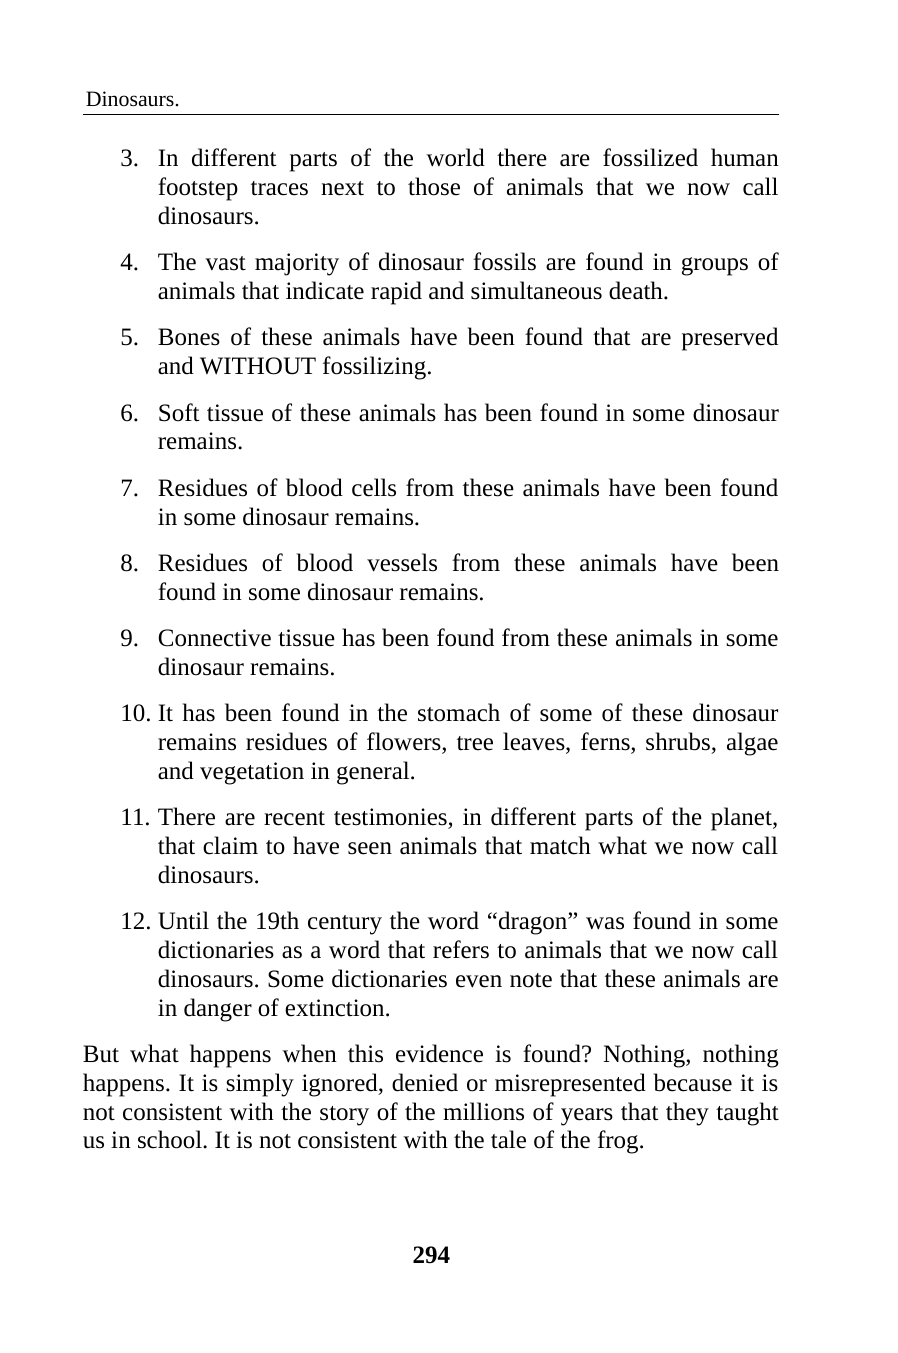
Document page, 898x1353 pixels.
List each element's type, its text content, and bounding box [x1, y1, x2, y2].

list The vast majority of dinosaur fossils are found in groups of animals that indicate rapid and simultaneous death. [120, 247, 779, 305]
text But what happens when this evidence is found? Nothing, nothing happens. It is simply ignored, denied or misrepresented because it is not consistent with the story of the millions of years that they taught us in school. It is not consistent with the tale of the frog. [83, 1039, 779, 1154]
list It has been found in the stomach of some of these dinosaur remains residues of flowers, tree leaves, ferns, shrubs, algae and vegetation in general. [120, 698, 779, 785]
list In different parts of the world there are fossilized human footstep traces next to those of animals that we now call dinosaurs. [120, 143, 779, 229]
list Bones of these animals have been found that are preserved and WITHOUT fossilizing. [120, 322, 779, 380]
list Connective tissue has been found from these animals in some dinosaur remains. [120, 623, 779, 681]
list Residues of blood vessels from these animals have been found in some dinosaur remains. [120, 548, 779, 606]
list Soft tissue of these animals has been found in some dinosaur remains. [120, 398, 779, 455]
list Until the 19th century the word “dragon” was found in some dictionaries as a word that refers to animals that we now call dinosaurs. Some dictionaries even note that these animals are in danger of extinction. [120, 906, 779, 1021]
list There are recent testimonies, in different parts of the planet, that claim to have seen animals that match what we now call dinosaurs. [120, 802, 779, 889]
list Residues of blood cells from these animals have been found in some dinosaur remains. [120, 473, 779, 530]
